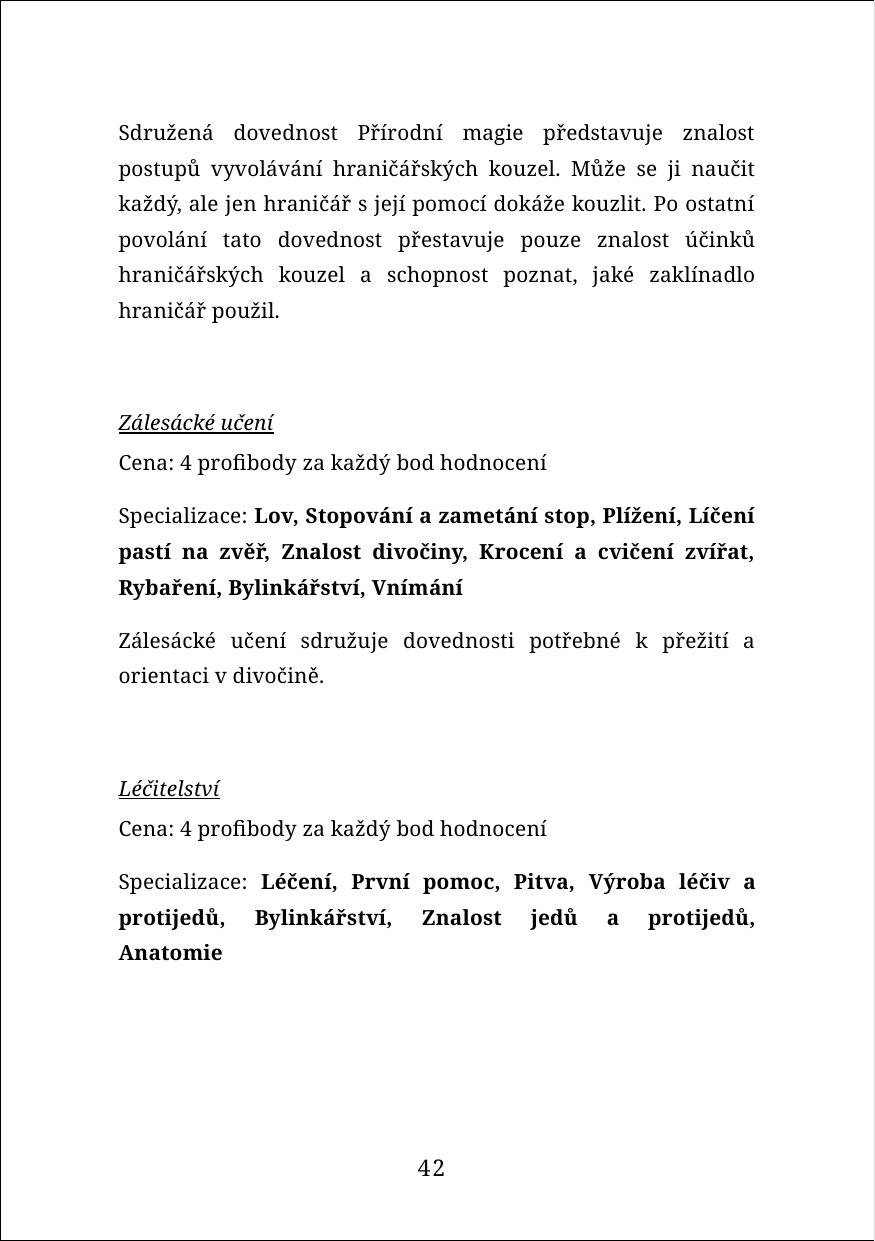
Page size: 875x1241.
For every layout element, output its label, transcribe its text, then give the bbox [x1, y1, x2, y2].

text Specializace: Lov, Stopování a zametání stop, Plížení, Líčení pastí na zvěř, Znalost divočiny, Krocení a cvičení zvířat, Rybaření, Bylinkářství, Vnímání [118, 502, 756, 601]
text Specializace: Léčení, První pomoc, Pitva, Výroba léčiv a protijedů, Bylinkářství, Znalost jedů a protijedů, Anatomie [118, 867, 756, 967]
text Zálesácké učení sdružuje dovednosti potřebné k přežití a orientaci v divočině. [118, 626, 756, 690]
text Cena: 4 profibody za každý bod hodnocení [118, 448, 756, 477]
text Sdružená dovednost Přírodní magie představuje znalost postupů vyvolávání hraničářských kouzel. Může se ji naučit každý, ale jen hraničář s její pomocí dokáže kouzlit. Po ostatní povolání tato dovednost přestavuje pouze znalost účinků hraničářských kouzel a schopnost poznat, jaké zaklínadlo hraničář použil. [118, 118, 756, 324]
subtitle Léčitelství [118, 774, 756, 802]
subtitle Zálesácké učení [118, 408, 756, 437]
text Cena: 4 profibody za každý bod hodnocení [118, 814, 756, 842]
